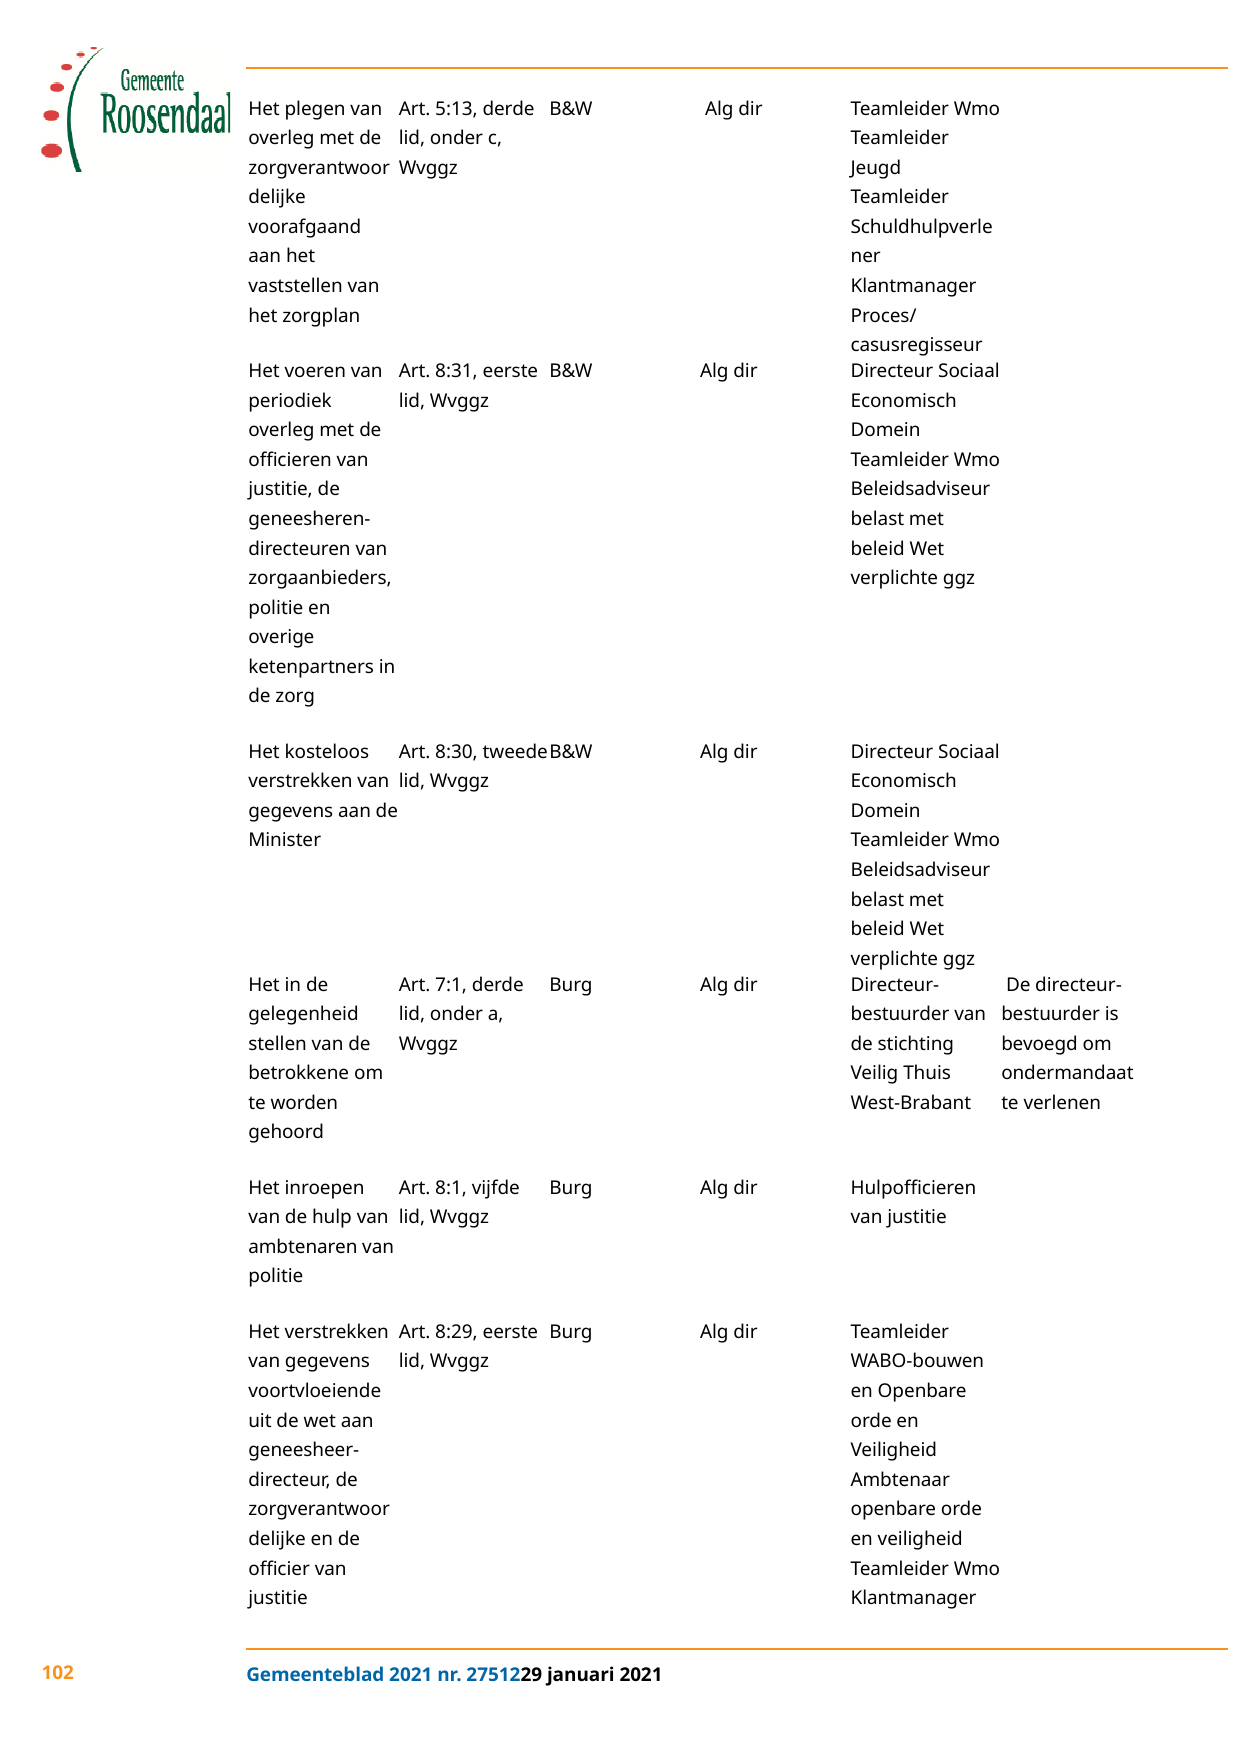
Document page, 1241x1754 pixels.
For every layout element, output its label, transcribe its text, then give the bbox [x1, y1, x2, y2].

table_cell Alg dir [700, 1318, 850, 1610]
table_cell Het inroepen van de hulp van ambtenaren van politie [248, 1174, 398, 1318]
table_cell Alg dir [700, 738, 850, 971]
table_cell Het kosteloos verstrekken van gegevens aan de Minister [248, 738, 398, 971]
table_cell Teamleider Wmo Teamleider Jeugd Teamleider Schuldhulpverlener Klantmanager Proces/casusregisseur [850, 95, 1001, 357]
table_cell [1001, 1174, 1152, 1318]
table_cell Burg [549, 1174, 700, 1318]
table_cell Art. 7:1, derde lid, onder a, Wvggz [399, 971, 549, 1174]
table_cell B&W [549, 357, 700, 738]
table_cell Het verstrekken van gegevens voortvloeiende uit de wet aan geneesheer-directeur, de zorgverantwoordelijke en de officier van justitie [248, 1318, 398, 1610]
table_cell Directeur Sociaal Economisch Domein Teamleider Wmo Beleidsadviseur belast met beleid Wet verplichte ggz [850, 738, 1001, 971]
table_cell Directeur Sociaal Economisch Domein Teamleider Wmo Beleidsadviseur belast met beleid Wet verplichte ggz [850, 357, 1001, 738]
table_cell B&W [549, 95, 700, 357]
table_cell B&W [549, 738, 700, 971]
table_cell Art. 8:1, vijfde lid, Wvggz [399, 1174, 549, 1318]
table_cell Hulpofficieren van justitie [850, 1174, 1001, 1318]
table_cell [1001, 738, 1152, 971]
table_cell Art. 5:13, derde lid, onder c, Wvggz [399, 95, 549, 357]
table_cell Het in de gelegenheid stellen van de betrokkene om te worden gehoord [248, 971, 398, 1174]
table_cell [1001, 357, 1152, 738]
table_cell Burg [549, 971, 700, 1174]
table_cell Alg dir [700, 357, 850, 738]
table_cell Het plegen van overleg met de zorgverantwoordelijke voorafgaand aan het vaststellen van het zorgplan [248, 95, 398, 357]
table_cell Het voeren van periodiek overleg met de officieren van justitie, de geneesheren-directeuren van zorgaanbieders, politie en overige ketenpartners in de zorg [248, 357, 398, 738]
table_cell Alg dir [700, 1174, 850, 1318]
table_cell Alg dir [700, 971, 850, 1174]
picture [41, 47, 231, 172]
table_cell Teamleider WABO-bouwen en Openbare orde en Veiligheid Ambtenaar openbare orde en veiligheid Teamleider Wmo Klantmanager [850, 1318, 1001, 1610]
table_cell Art. 8:31, eerste lid, Wvggz [399, 357, 549, 738]
table_cell [1001, 95, 1152, 357]
table_cell Alg dir [700, 95, 850, 357]
table_cell Art. 8:29, eerste lid, Wvggz [399, 1318, 549, 1610]
table_cell Directeur-bestuurder van de stichting Veilig Thuis West-Brabant [850, 971, 1001, 1174]
table_cell Burg [549, 1318, 700, 1610]
table_cell Art. 8:30, tweede lid, Wvggz [399, 738, 549, 971]
table_cell De directeur-bestuurder is bevoegd om ondermandaat te verlenen [1001, 971, 1152, 1174]
table_cell [1001, 1318, 1152, 1610]
